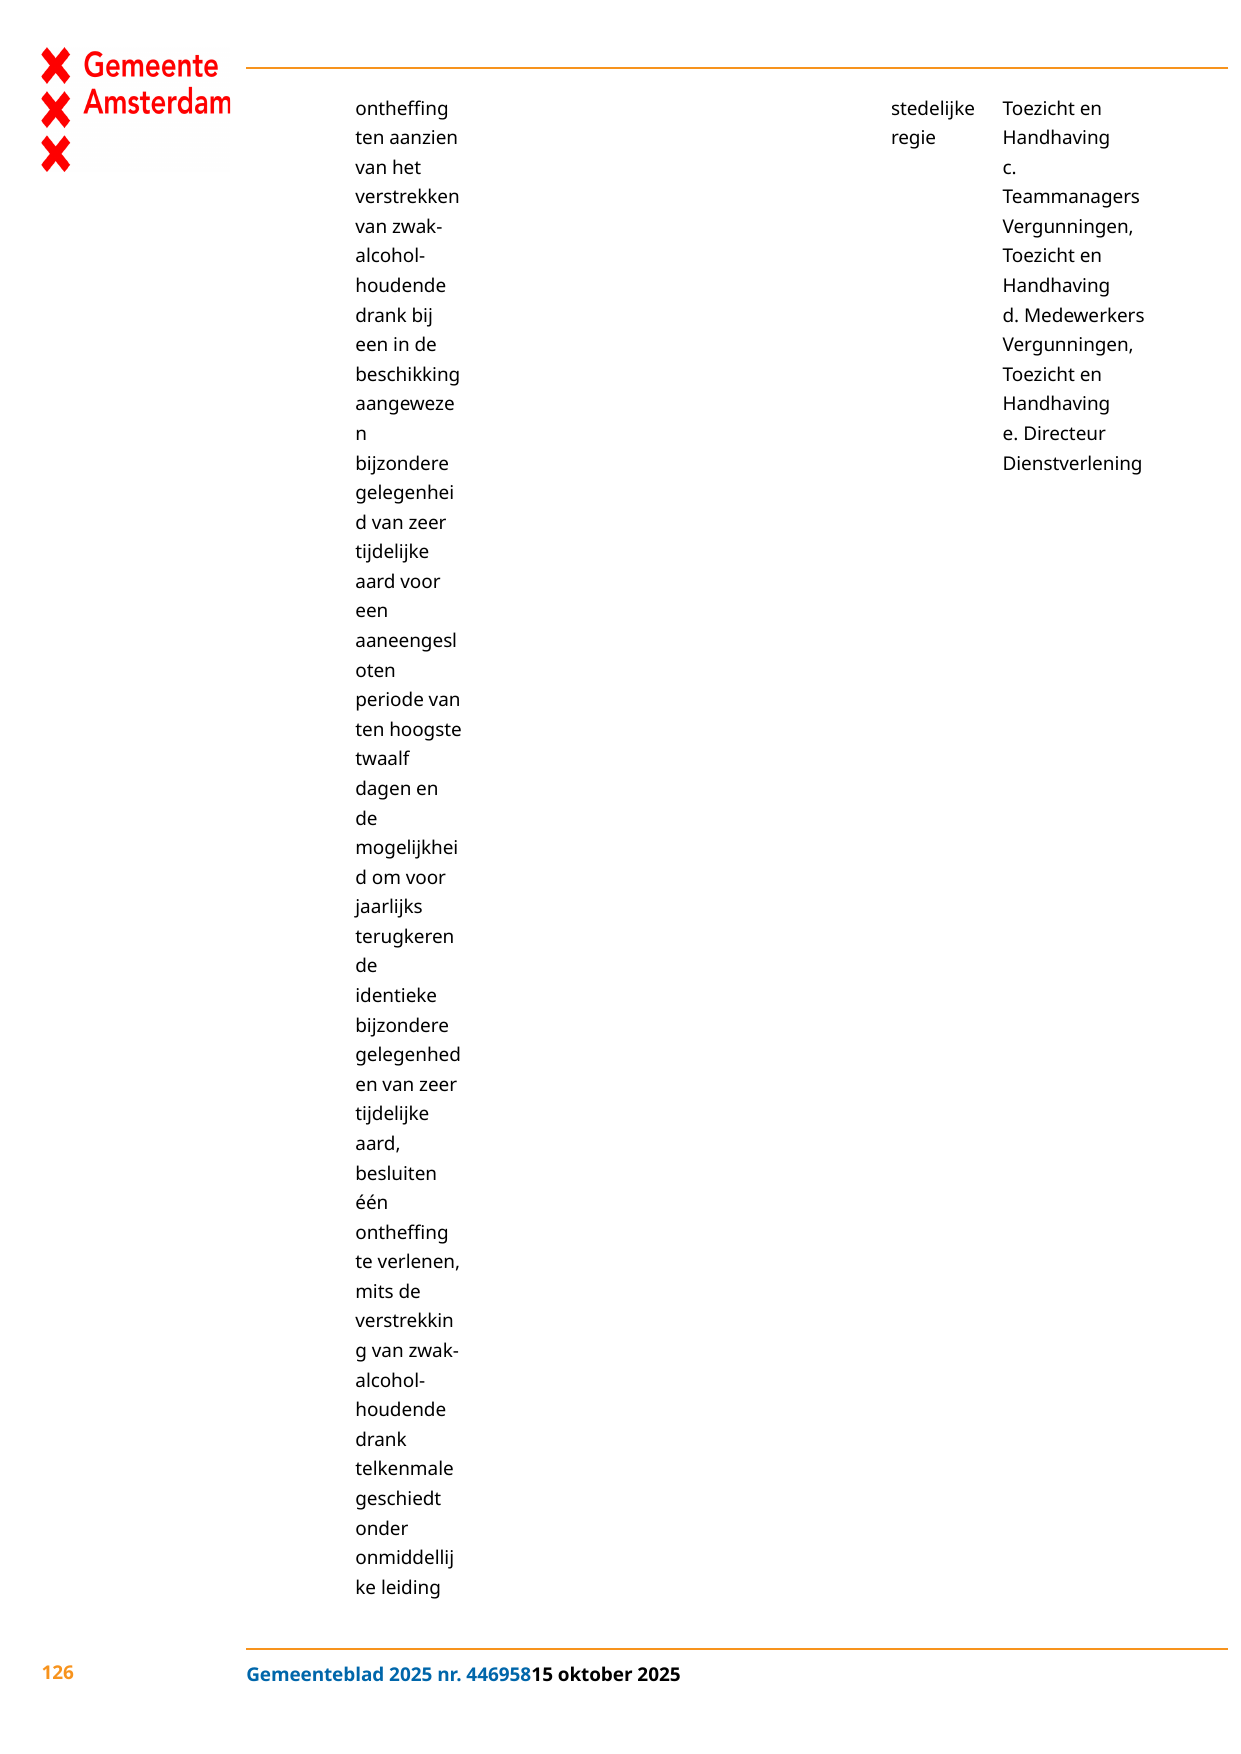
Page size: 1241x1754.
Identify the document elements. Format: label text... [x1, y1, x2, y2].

table_cell ontheffing ten aanzien van het verstrekken van zwak-alcohol-houdende drank bij een in de beschikking aangewezen bijzondere gelegenheid van zeer tijdelijke aard voor een aaneengesloten periode van ten hoogste twaalf dagen en de mogelijkheid om voor jaarlijks terugkerende identieke bijzondere gelegenheden van zeer tijdelijke aard, besluiten één ontheffing te verlenen, mits de verstrekking van zwak-alcohol-houdende drank telkenmale geschiedt onder onmiddellijke leiding [355, 95, 462, 1600]
table_cell [676, 95, 783, 1600]
table_cell [248, 95, 355, 1600]
picture [41, 47, 231, 172]
table_cell Toezicht en Handhaving c. Teammanagers Vergunningen, Toezicht en Handhaving d. Medewerkers Vergunningen, Toezicht en Handhaving e. Directeur Dienstverlening [1003, 95, 1152, 1600]
table_cell stedelijke regie [891, 95, 1002, 1600]
table_cell [569, 95, 676, 1600]
table_cell [462, 95, 569, 1600]
table_cell [784, 95, 891, 1600]
